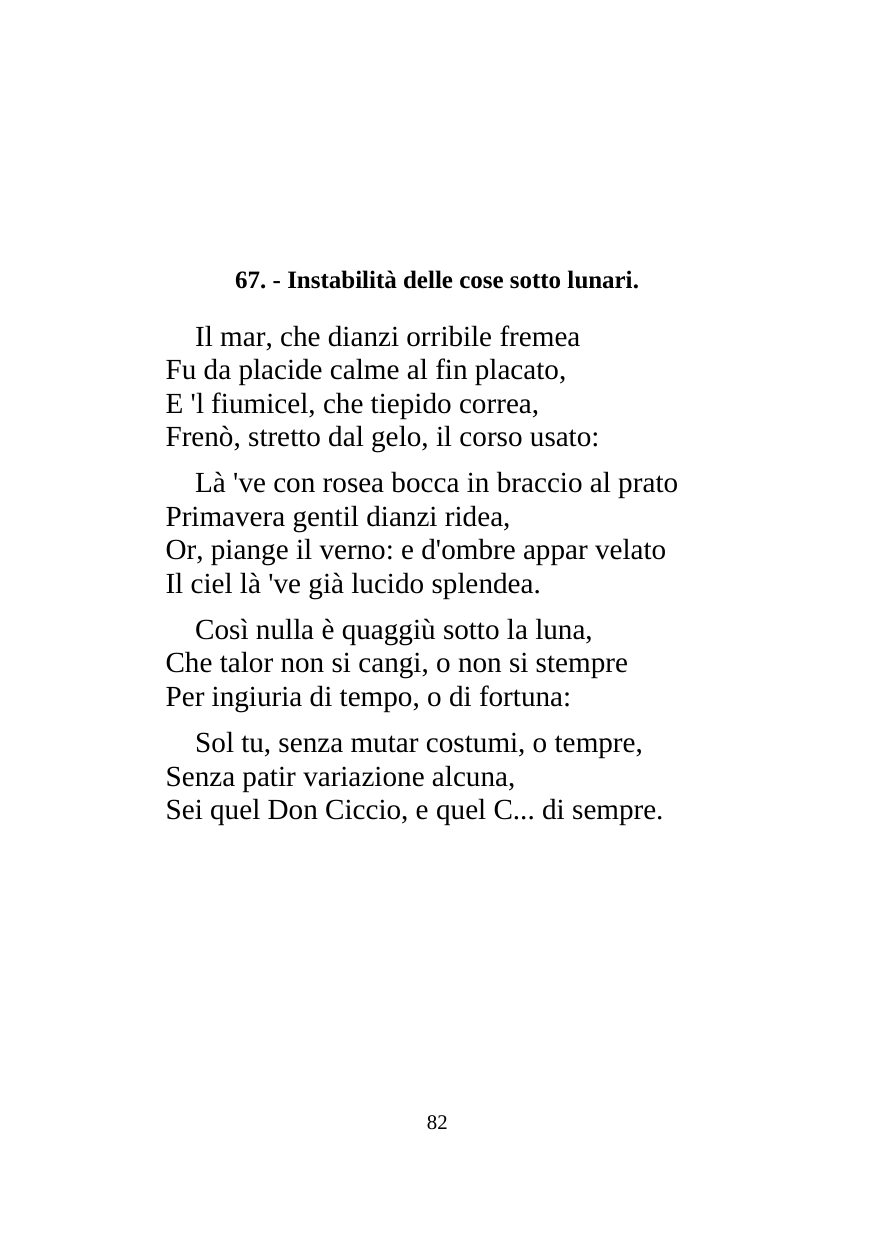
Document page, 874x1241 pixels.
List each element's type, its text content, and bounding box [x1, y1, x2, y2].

text Il mar, che dianzi orribile fremea Fu da placide calme al fin placato, E 'l fiumicel, che tiepido correa, Frenò, stretto dal gelo, il corso usato: [165, 319, 768, 453]
text Così nulla è quaggiù sotto la luna, Che talor non si cangi, o non si stempre Per ingiuria di tempo, o di fortuna: [165, 612, 768, 713]
text Sol tu, senza mutar costumi, o tempre, Senza patir variazione alcuna, Sei quel Don Ciccio, e quel C... di sempre. [165, 725, 768, 826]
text 67. - Instabilità delle cose sotto lunari. [106, 265, 768, 294]
text Là 've con rosea bocca in braccio al prato Primavera gentil dianzi ridea, Or, piange il verno: e d'ombre appar velato Il ciel là 've già lucido splendea. [165, 465, 768, 599]
